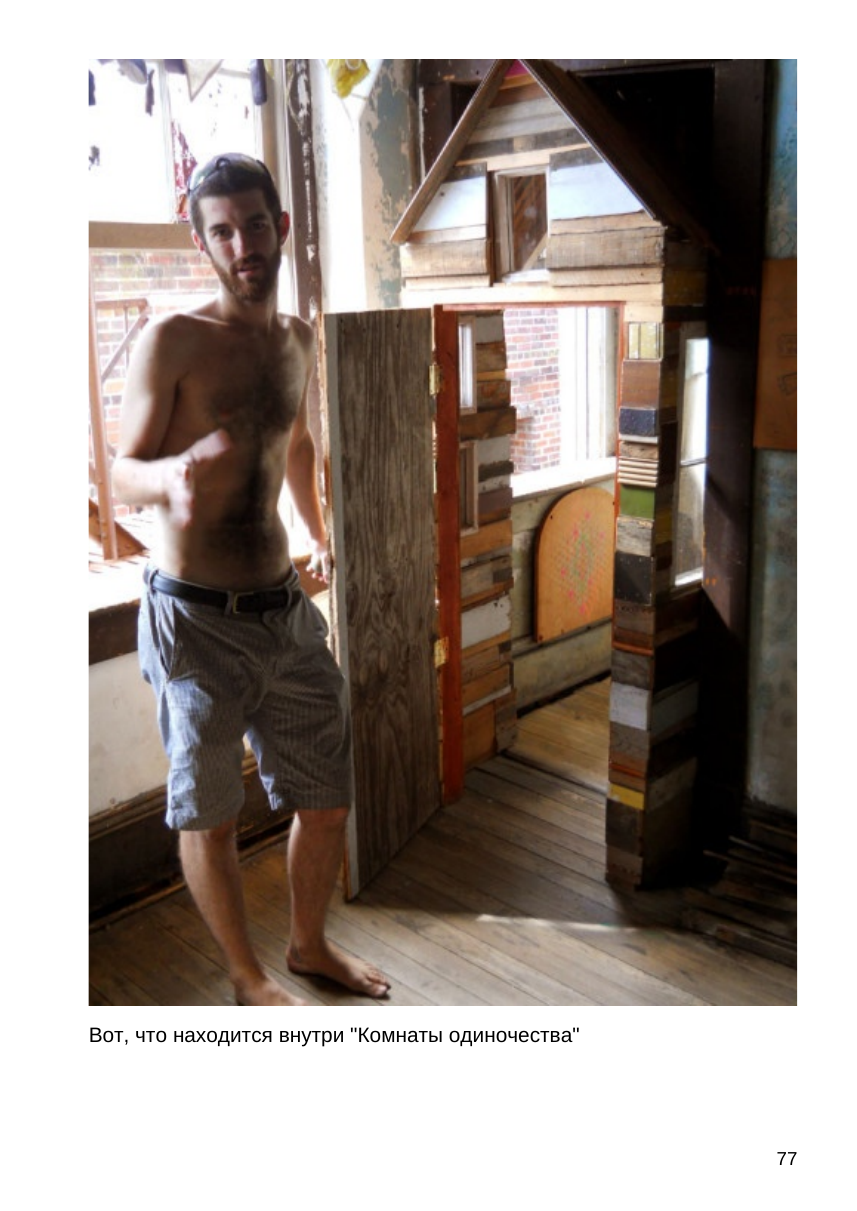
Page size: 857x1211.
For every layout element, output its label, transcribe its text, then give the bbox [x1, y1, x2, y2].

picture [88, 59, 798, 1006]
text Вот, что находится внутри "Комнаты одиночества" [88, 1023, 797, 1047]
